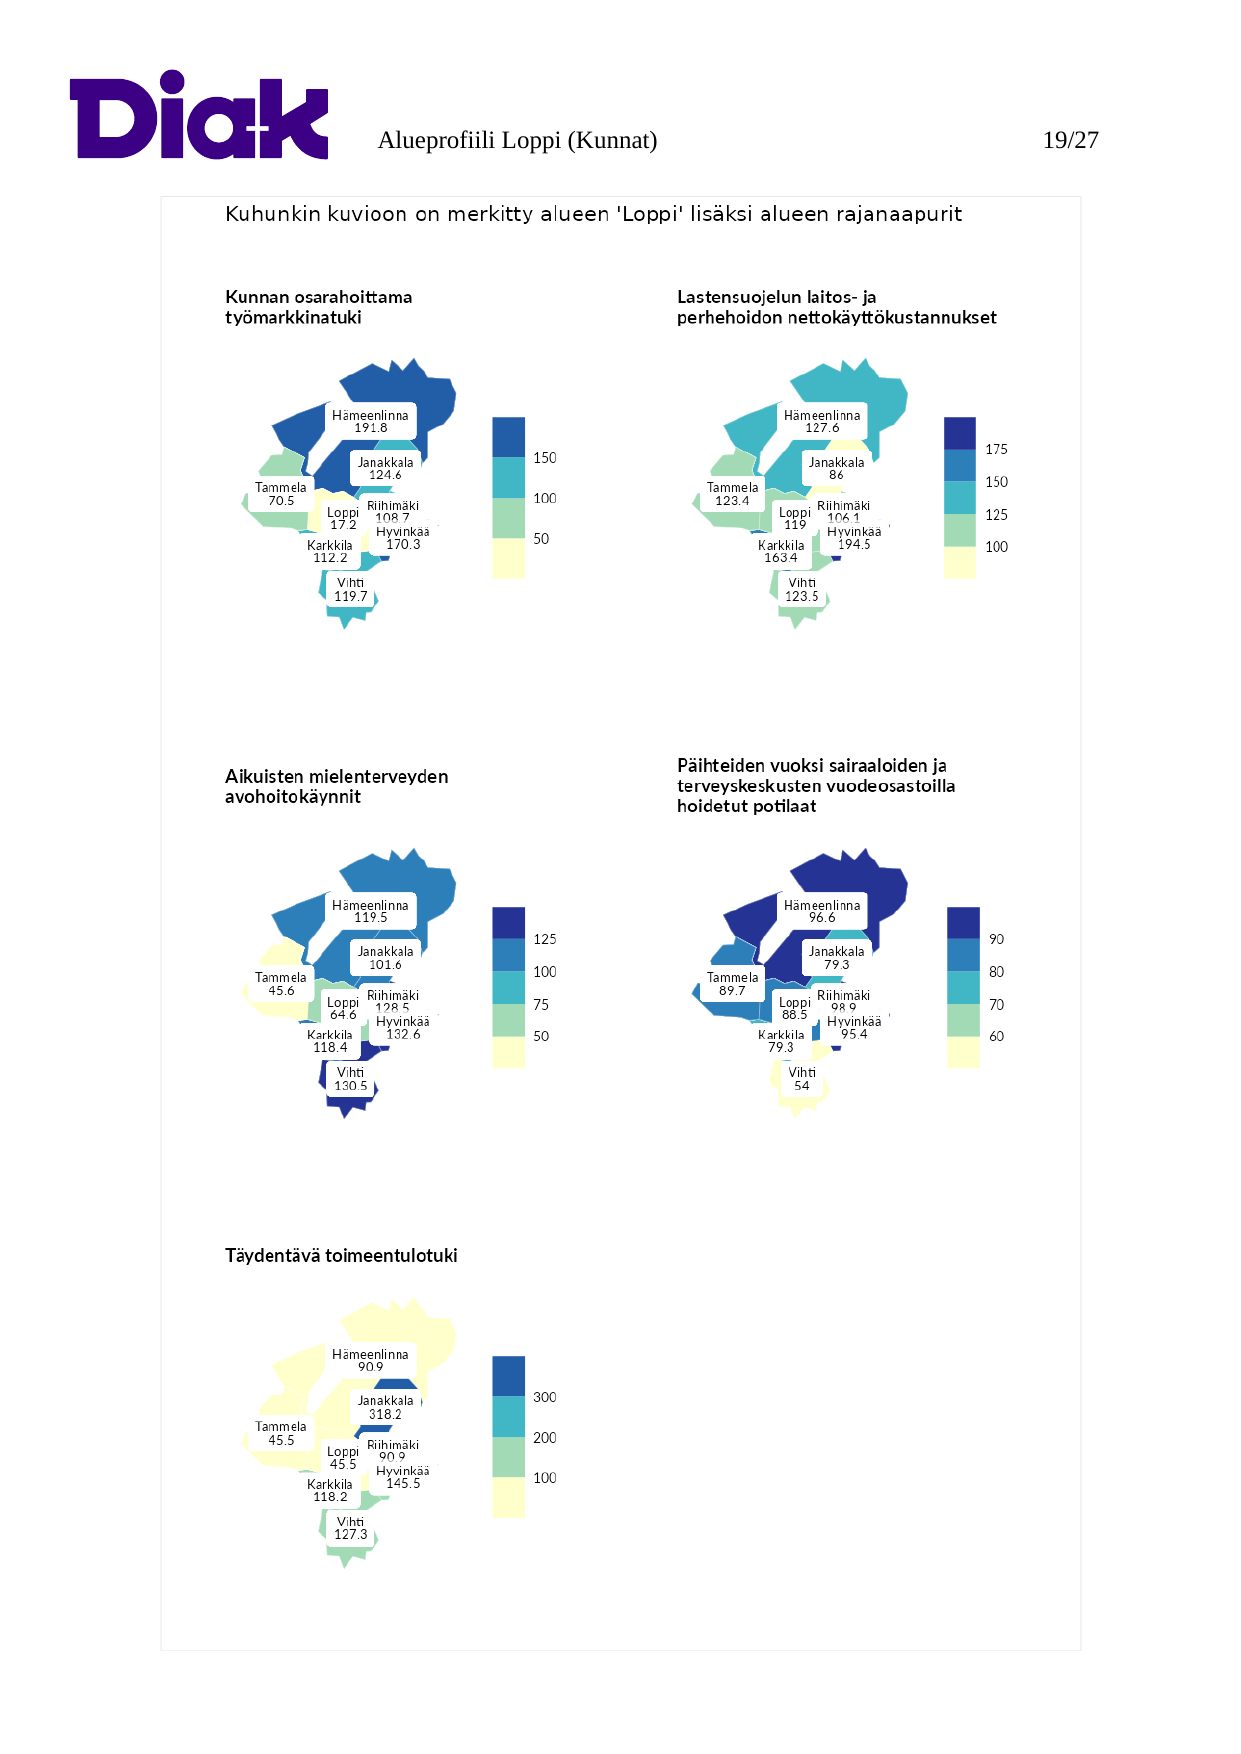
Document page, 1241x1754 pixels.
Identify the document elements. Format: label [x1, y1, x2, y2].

picture [61, 196, 1179, 1651]
